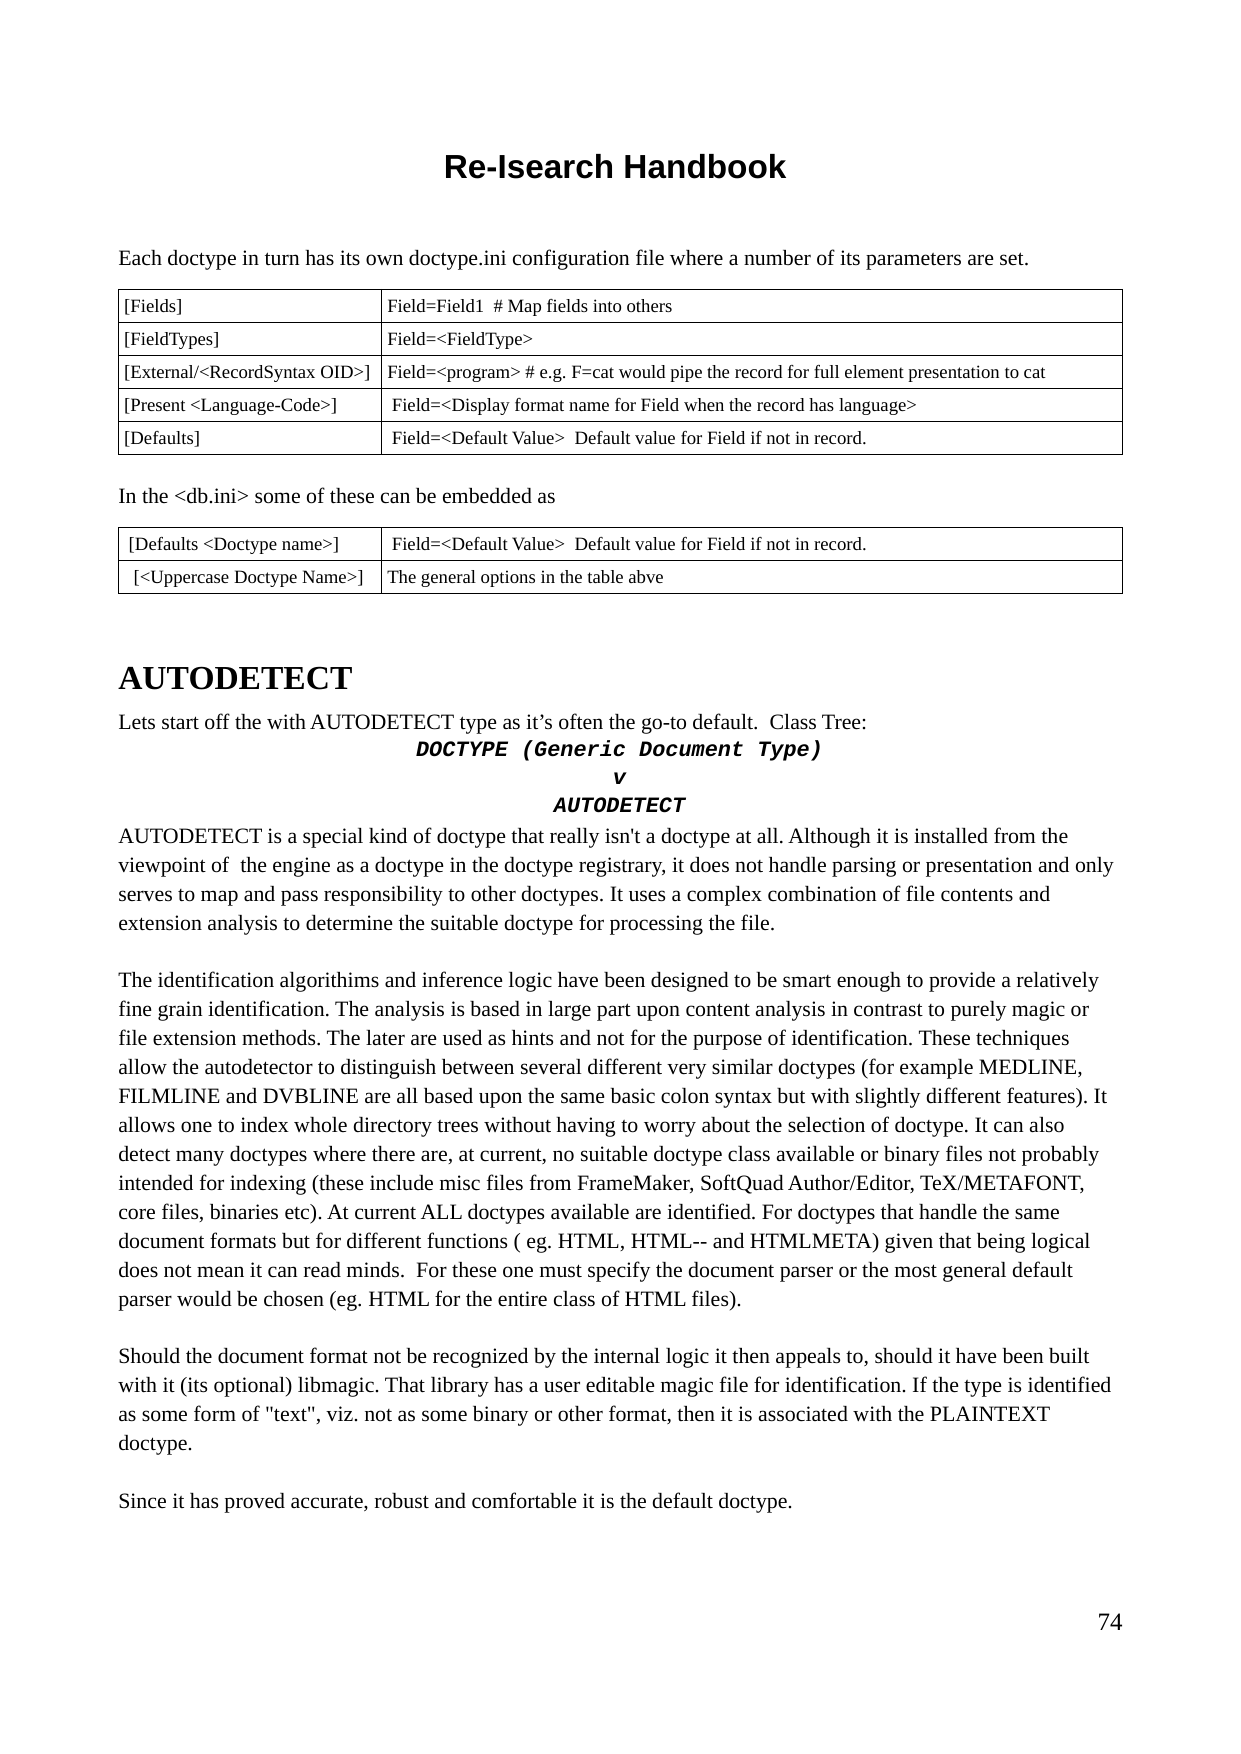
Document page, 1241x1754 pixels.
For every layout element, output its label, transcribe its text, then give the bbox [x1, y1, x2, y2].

text v [118, 766, 1122, 791]
table_header Field=Field1 # Map fields into others [382, 290, 1122, 322]
text DOCTYPE (Generic Document Type) [118, 738, 1122, 763]
table_cell [External/<RecordSyntax OID>] [119, 356, 381, 388]
text In the <db.ini> some of these can be embedded as [118, 483, 1122, 508]
table_cell [Present <Language-Code>] [119, 389, 381, 421]
text AUTODETECT [118, 795, 1122, 819]
text The identification algorithims and inference logic have been designed to be smart enough to provide a relatively fine grain identification. The analysis is based in large part upon content analysis in contrast to purely magic or file extension methods. The later are used as hints and not for the purpose of identification. These techniques allow the autodetector to distinguish between several different very similar doctypes (for example MEDLINE, FILMLINE and DVBLINE are all based upon the same basic colon syntax but with slightly different features). It allows one to index whole directory trees without having to worry about the selection of doctype. It can also detect many doctypes where there are, at current, no suitable doctype class available or binary files not probably intended for indexing (these include misc files from FrameMaker, SoftQuad Author/Editor, TeX/METAFONT, core files, binaries etc). At current ALL doctypes available are identified. For doctypes that handle the same document formats but for different functions ( eg. HTML, HTML-- and HTMLMETA) given that being logical does not mean it can read minds. For these one must specify the document parser or the most general default parser would be chosen (eg. HTML for the entire class of HTML files). [118, 967, 1122, 1311]
table_header [Defaults <Doctype name>] [119, 528, 381, 560]
subtitle AUTODETECT [118, 658, 1122, 696]
table_cell [<Uppercase Doctype Name>] [119, 561, 381, 593]
table_cell Field=<program> # e.g. F=cat would pipe the record for full element presentation to cat [382, 356, 1122, 388]
table_cell [Defaults] [119, 422, 381, 454]
text AUTODETECT is a special kind of doctype that really isn't a doctype at all. Although it is installed from the viewpoint of the engine as a doctype in the doctype registrary, it does not handle parsing or presentation and only serves to map and pass responsibility to other doctypes. It uses a complex combination of file contents and extension analysis to determine the suitable doctype for processing the file. [118, 823, 1122, 935]
table_header [Fields] [119, 290, 381, 322]
table_cell Field=<Default Value> Default value for Field if not in record. [382, 422, 1122, 454]
text Lets start off the with AUTODETECT type as it’s often the go-to default. Class Tree: [118, 709, 1122, 734]
table_cell Field=<Display format name for Field when the record has language> [382, 389, 1122, 421]
table_cell Field=<FieldType> [382, 323, 1122, 355]
table_cell [FieldTypes] [119, 323, 381, 355]
table_header Field=<Default Value> Default value for Field if not in record. [382, 528, 1122, 560]
table_cell The general options in the table abve [382, 561, 1122, 593]
text Should the document format not be recognized by the internal logic it then appeals to, should it have been built with it (its optional) libmagic. That library has a user editable magic file for identification. If the type is identified as some form of "text", viz. not as some binary or other format, then it is associated with the PLAINTEXT doctype. [118, 1343, 1122, 1456]
text Each doctype in turn has its own doctype.ini configuration file where a number of its parameters are set. [118, 245, 1122, 270]
text Since it has proved accurate, robust and comfortable it is the default doctype. [118, 1488, 1122, 1513]
